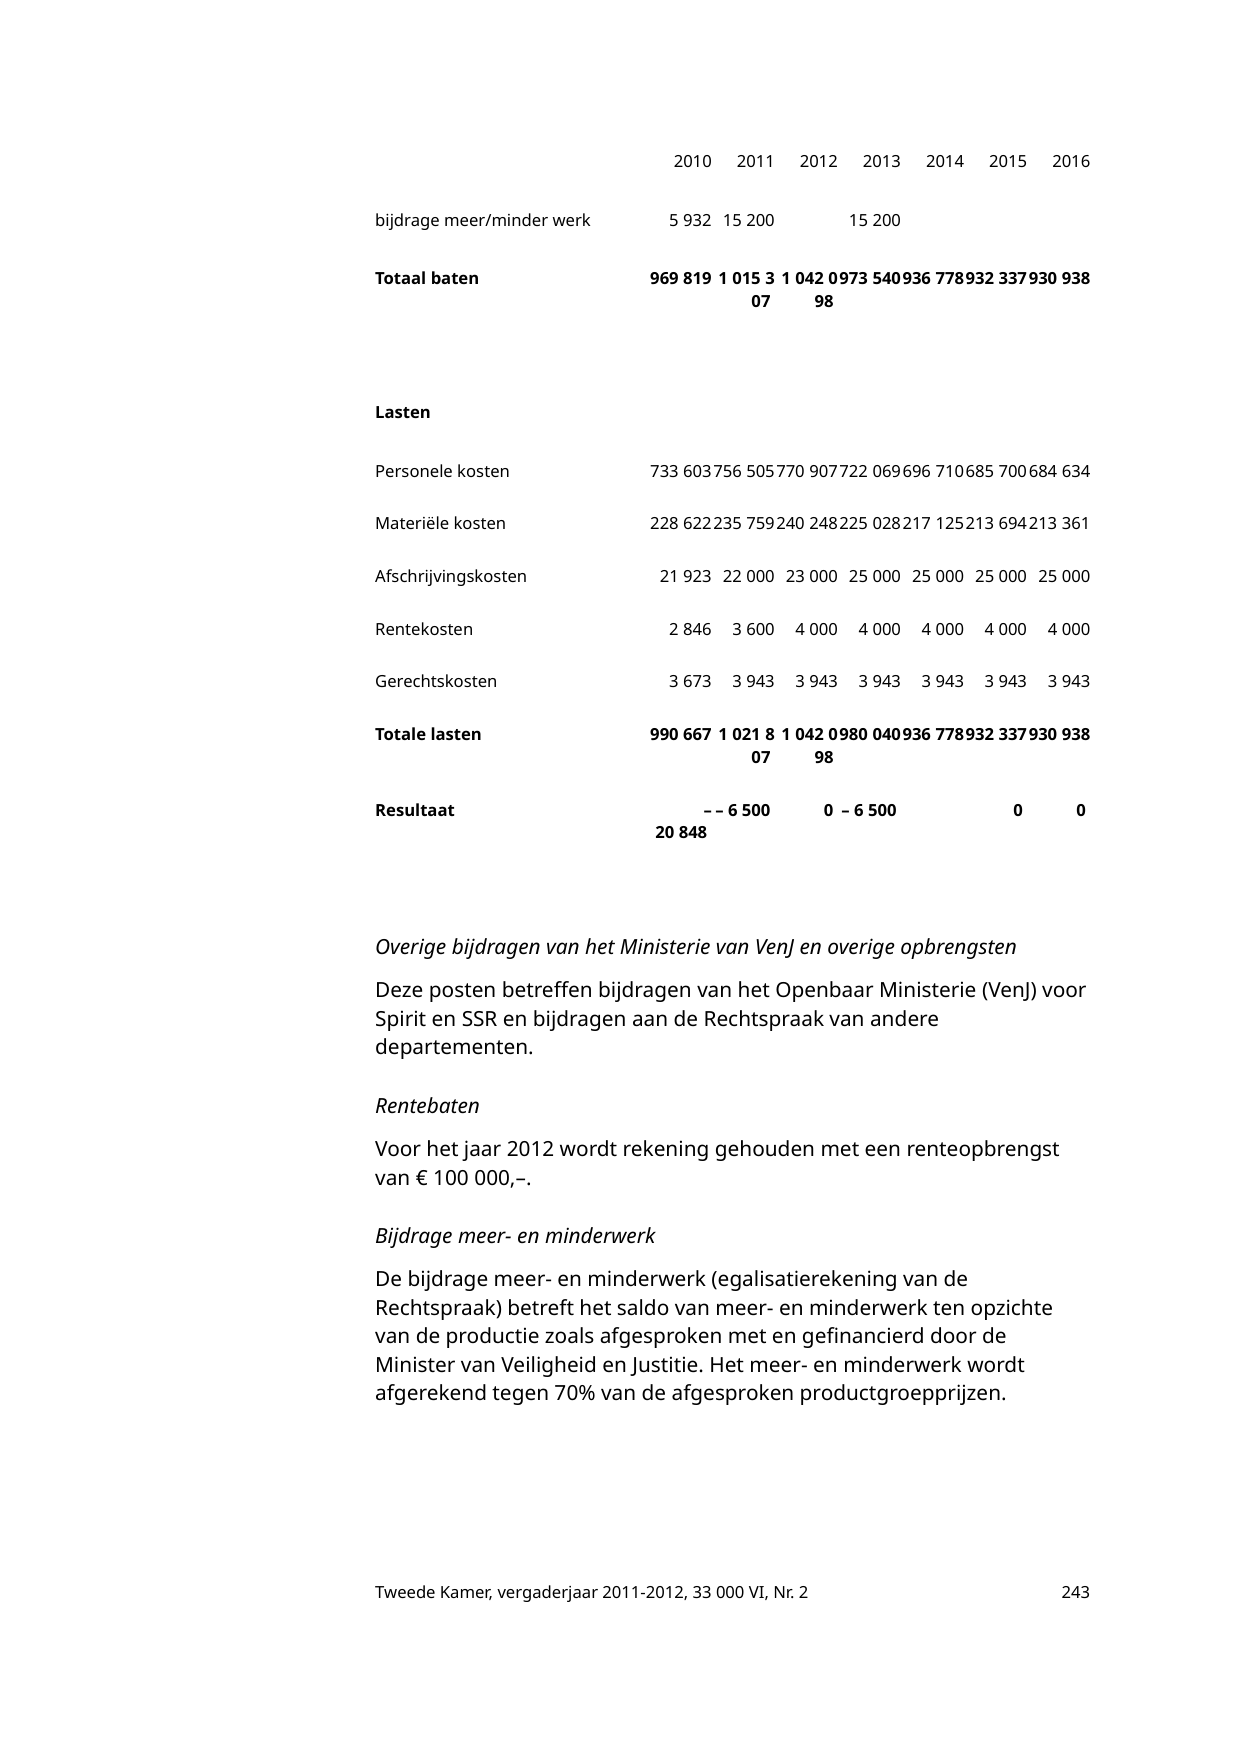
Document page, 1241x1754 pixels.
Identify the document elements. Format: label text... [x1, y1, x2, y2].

table_cell bijdrage meer/minder werk [375, 209, 648, 267]
table_cell 722 069 [838, 459, 901, 512]
table_cell Resultaat [375, 798, 648, 873]
table_cell [901, 209, 964, 267]
table_cell [648, 342, 711, 401]
table_cell [964, 342, 1027, 401]
table_cell 5 932 [648, 209, 711, 267]
table_cell 4 000 [901, 617, 964, 670]
table_cell [711, 401, 774, 459]
table_cell 217 125 [901, 512, 964, 564]
table_cell [838, 342, 901, 401]
table_cell 25 000 [1027, 565, 1090, 617]
table_cell 23 000 [775, 565, 838, 617]
table_cell Lasten [375, 401, 648, 459]
table_header 2012 [775, 150, 838, 208]
table_cell 932 337 [964, 723, 1027, 798]
table_cell Rentekosten [375, 617, 648, 670]
table_cell – 6 500 [838, 798, 901, 873]
table_cell 25 000 [964, 565, 1027, 617]
table_cell [901, 401, 964, 459]
text Rentebaten [375, 1091, 1090, 1119]
table_cell 4 000 [838, 617, 901, 670]
table_cell 685 700 [964, 459, 1027, 512]
table_header 2010 [648, 150, 711, 208]
table_header 2015 [964, 150, 1027, 208]
text Voor het jaar 2012 wordt rekening gehouden met een renteopbrengst van € 100 000,–. [375, 1134, 1090, 1191]
table_cell 936 778 [901, 723, 964, 798]
table_cell 3 943 [711, 670, 774, 723]
table_header 2013 [838, 150, 901, 208]
table_cell 969 819 [648, 267, 711, 342]
table_cell Gerechtskosten [375, 670, 648, 723]
table_cell 228 622 [648, 512, 711, 564]
table_cell 930 938 [1027, 267, 1090, 342]
table_cell 25 000 [901, 565, 964, 617]
text Overige bijdragen van het Ministerie van VenJ en overige opbrengsten [375, 932, 1090, 960]
table_cell 973 540 [838, 267, 901, 342]
table_header [375, 150, 648, 208]
table_cell [1027, 209, 1090, 267]
table_cell 25 000 [838, 565, 901, 617]
table_header 2016 [1027, 150, 1090, 208]
table_cell 684 634 [1027, 459, 1090, 512]
table_cell 756 505 [711, 459, 774, 512]
table_header 2014 [901, 150, 964, 208]
table_cell 770 907 [775, 459, 838, 512]
table_cell [1027, 401, 1090, 459]
table_cell [964, 209, 1027, 267]
table_header 2011 [711, 150, 774, 208]
table_cell [901, 342, 964, 401]
table_cell 1 015 307 [711, 267, 774, 342]
table_cell Afschrijvingskosten [375, 565, 648, 617]
table_cell 4 000 [964, 617, 1027, 670]
table_cell 696 710 [901, 459, 964, 512]
table_cell Personele kosten [375, 459, 648, 512]
table_cell 21 923 [648, 565, 711, 617]
table_cell 990 667 [648, 723, 711, 798]
table_cell 0 [1027, 798, 1090, 873]
table_cell 930 938 [1027, 723, 1090, 798]
table_cell 15 200 [838, 209, 901, 267]
table_cell 22 000 [711, 565, 774, 617]
table_cell Materiële kosten [375, 512, 648, 564]
text De bijdrage meer- en minderwerk (egalisatierekening van de Rechtspraak) betreft het saldo van meer- en minderwerk ten opzichte van de productie zoals afgesproken met en gefinancierd door de Minister van Veiligheid en Justitie. Het meer- en minderwerk wordt afgerekend tegen 70% van de afgesproken productgroepprijzen. [375, 1264, 1090, 1407]
table_cell 213 694 [964, 512, 1027, 564]
table_cell 225 028 [838, 512, 901, 564]
table_cell 15 200 [711, 209, 774, 267]
table_cell 0 [775, 798, 838, 873]
table_cell 213 361 [1027, 512, 1090, 564]
table_cell 3 673 [648, 670, 711, 723]
table_cell – 20 848 [648, 798, 711, 873]
table_cell 980 040 [838, 723, 901, 798]
table_cell [838, 401, 901, 459]
table_cell 2 846 [648, 617, 711, 670]
table_cell 3 943 [1027, 670, 1090, 723]
table_cell 3 600 [711, 617, 774, 670]
table_cell 733 603 [648, 459, 711, 512]
table_cell 240 248 [775, 512, 838, 564]
table_cell 3 943 [901, 670, 964, 723]
table_cell 3 943 [775, 670, 838, 723]
table_cell 0 [964, 798, 1027, 873]
table_cell 3 943 [838, 670, 901, 723]
table_cell Totaal baten [375, 267, 648, 342]
table_cell [901, 798, 964, 873]
table_cell [648, 401, 711, 459]
table_cell 3 943 [964, 670, 1027, 723]
table_cell 4 000 [1027, 617, 1090, 670]
text Deze posten betreffen bijdragen van het Openbaar Ministerie (VenJ) voor Spirit en SSR en bijdragen aan de Rechtspraak van andere departementen. [375, 975, 1090, 1061]
table_cell 1 021 807 [711, 723, 774, 798]
table_cell [775, 209, 838, 267]
table_cell [964, 401, 1027, 459]
table_cell [1027, 342, 1090, 401]
table_cell [775, 342, 838, 401]
table_cell 235 759 [711, 512, 774, 564]
table_cell 936 778 [901, 267, 964, 342]
table_cell [711, 342, 774, 401]
text Bijdrage meer- en minderwerk [375, 1221, 1090, 1249]
table_cell [775, 401, 838, 459]
table_cell 1 042 098 [775, 267, 838, 342]
table_cell Totale lasten [375, 723, 648, 798]
table_cell 932 337 [964, 267, 1027, 342]
table_cell [375, 342, 648, 401]
table_cell 1 042 098 [775, 723, 838, 798]
table_cell 4 000 [775, 617, 838, 670]
table_cell – 6 500 [711, 798, 774, 873]
